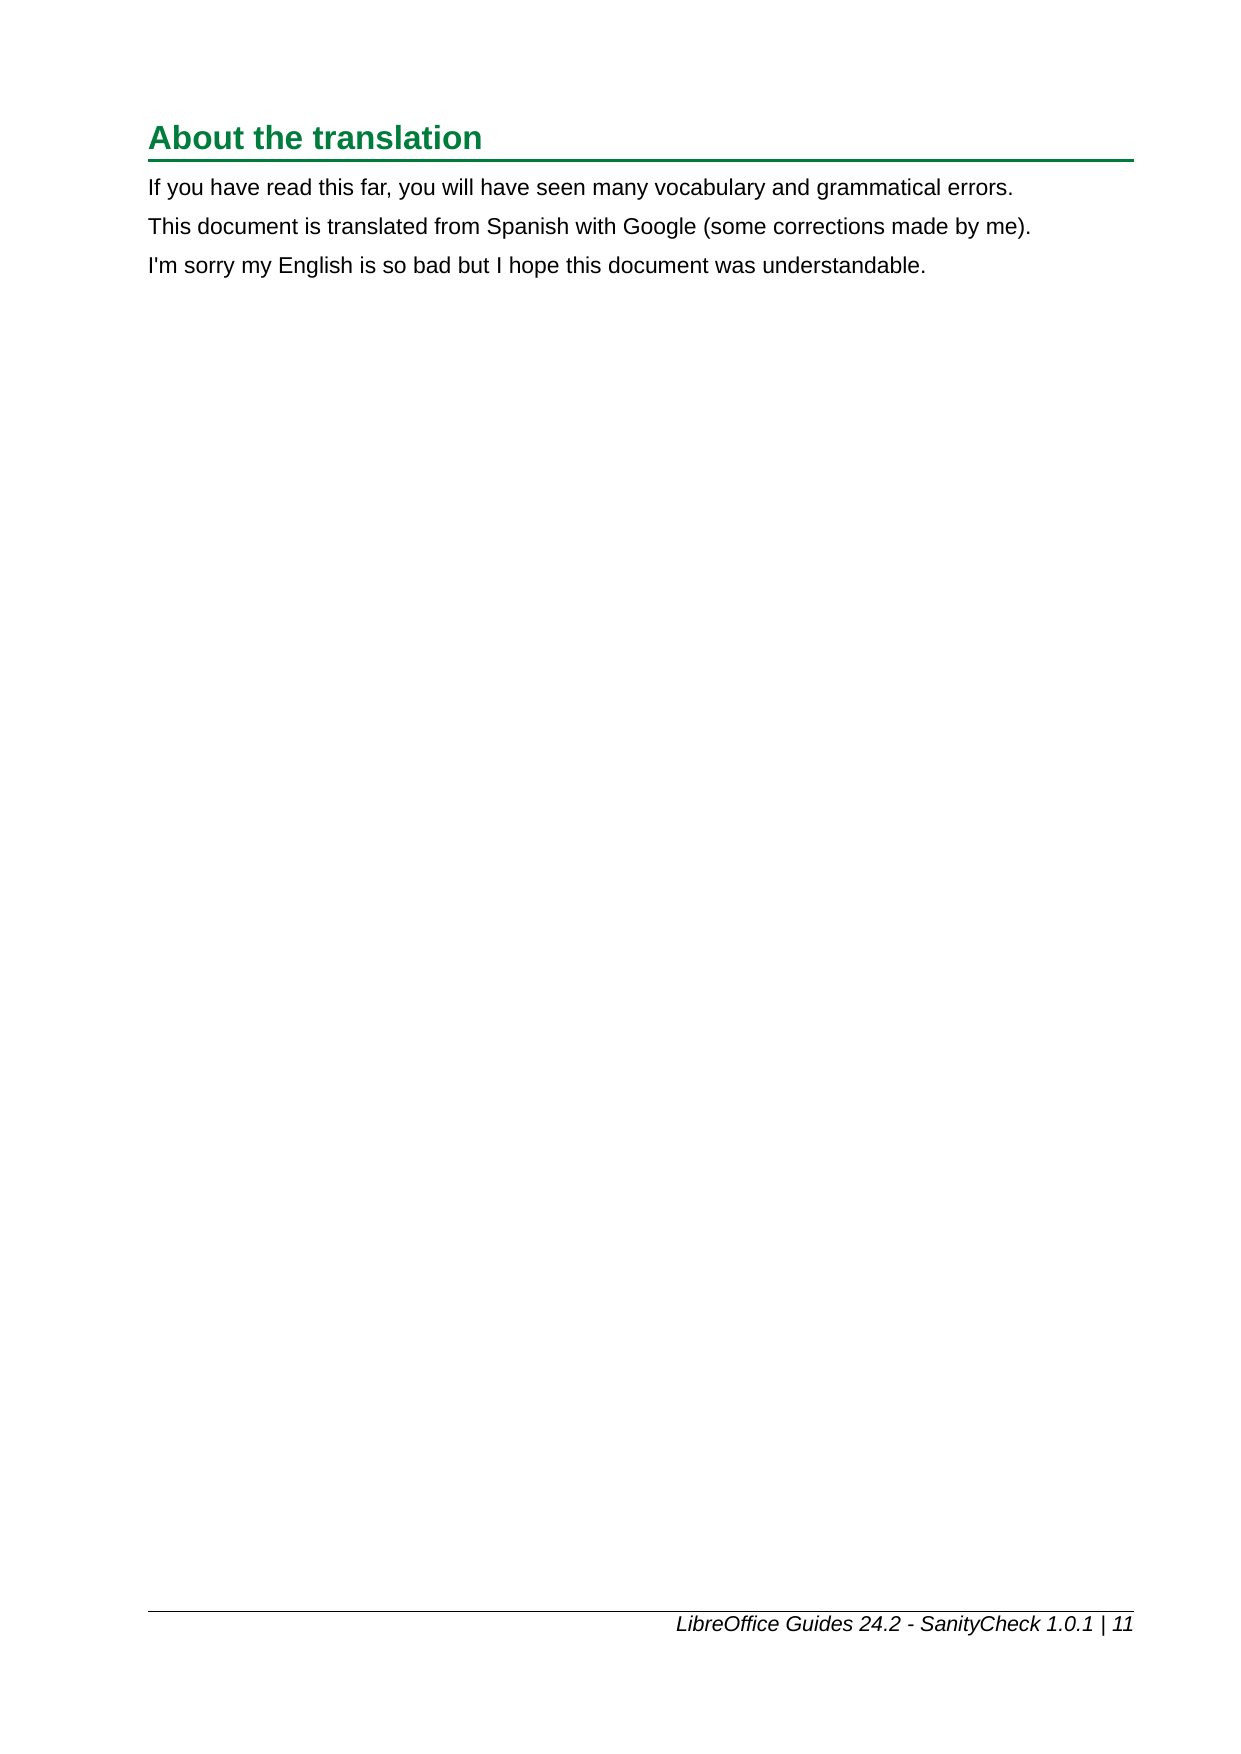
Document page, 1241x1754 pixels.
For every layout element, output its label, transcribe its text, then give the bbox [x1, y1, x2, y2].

subtitle About the translation [148, 118, 1134, 159]
text I'm sorry my English is so bad but I hope this document was understandable. [148, 252, 1134, 278]
text This document is translated from Spanish with Google (some corrections made by me). [148, 213, 1134, 239]
text If you have read this far, you will have seen many vocabulary and grammatical errors. [148, 174, 1134, 200]
